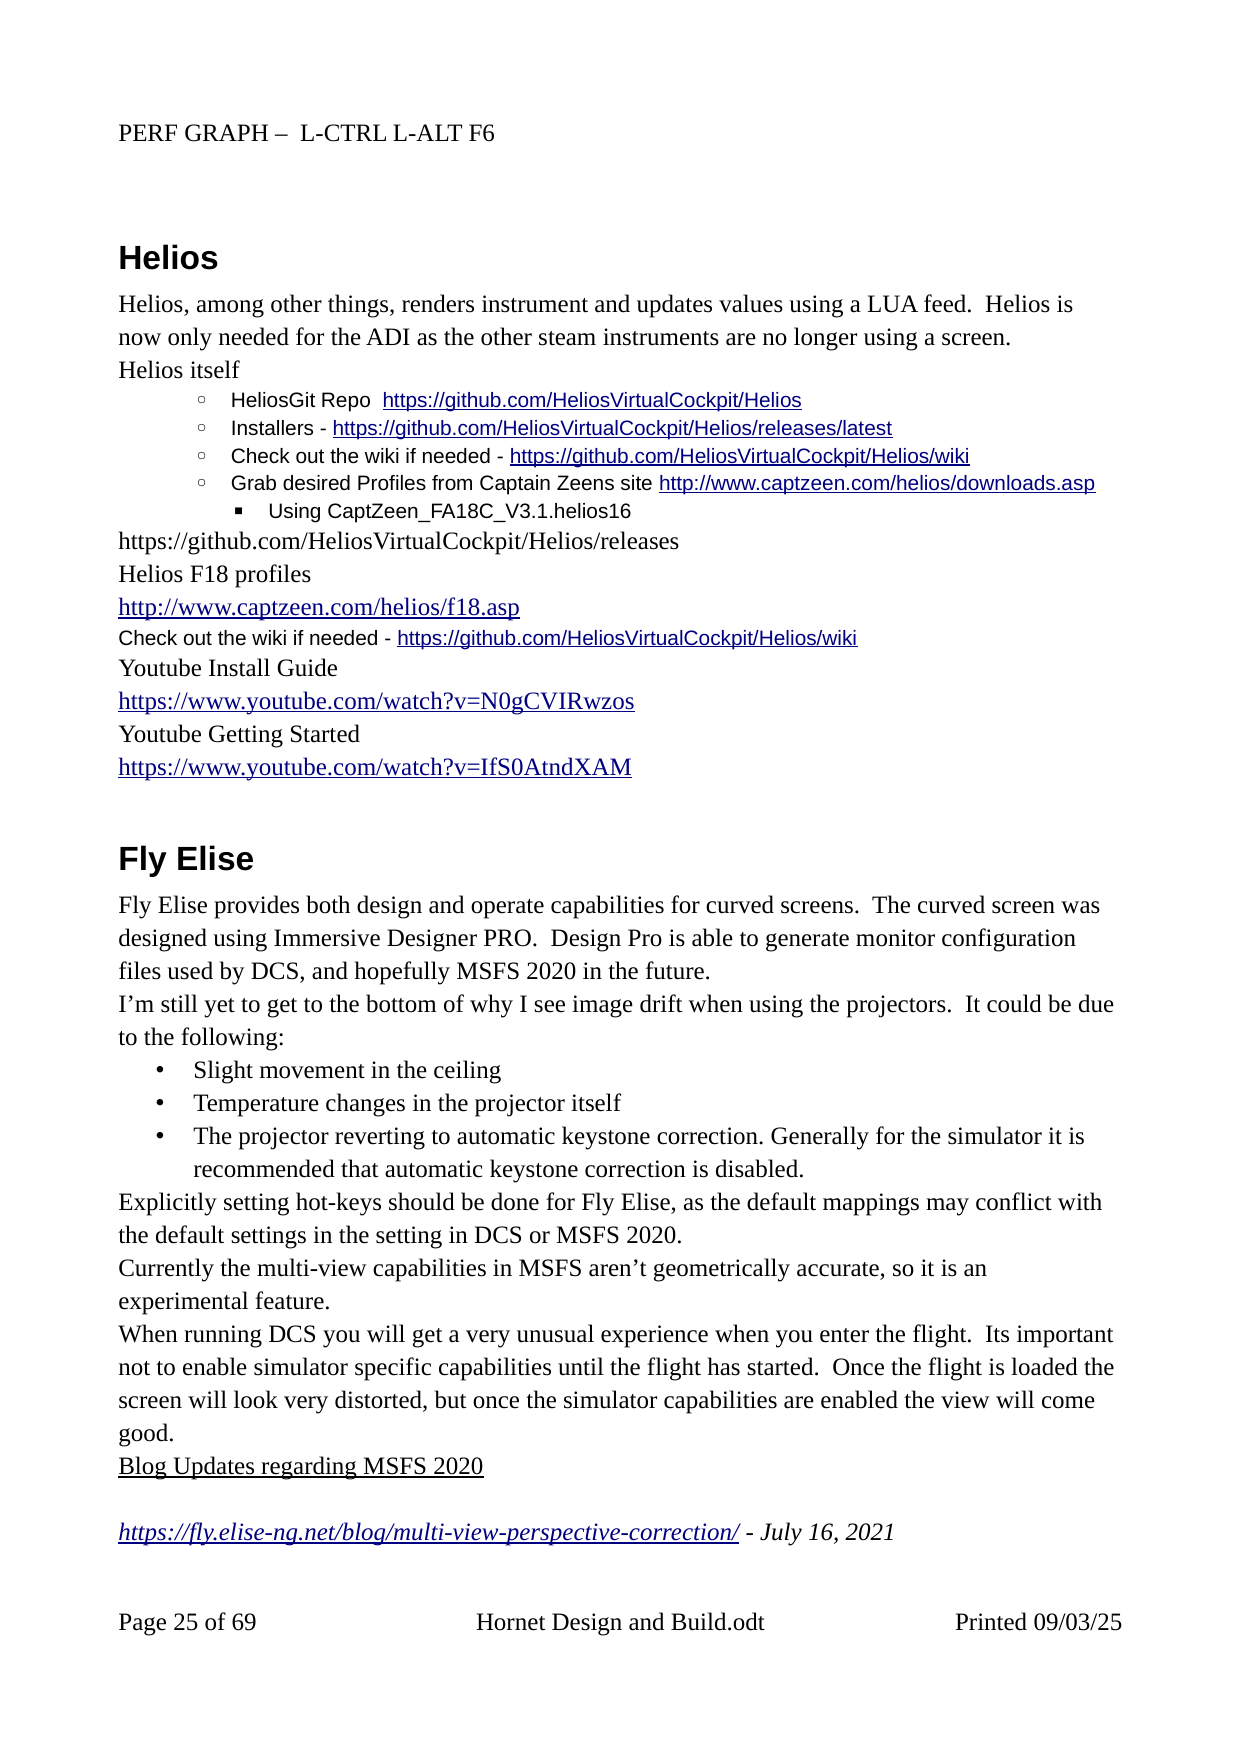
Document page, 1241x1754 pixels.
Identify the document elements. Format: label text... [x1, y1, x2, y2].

text PERF GRAPH – L-CTRL L-ALT F6 [118, 118, 1122, 147]
text Youtube Getting Started [118, 719, 1122, 748]
text https://fly.elise-ng.net/blog/multi-view-perspective-correction/ - July 16, 2021 [118, 1517, 1122, 1546]
text https://www.youtube.com/watch?v=IfS0AtndXAM [118, 752, 1122, 781]
text https://github.com/HeliosVirtualCockpit/Helios/releases [118, 526, 1122, 555]
text Helios F18 profiles [118, 559, 1122, 588]
list Check out the wiki if needed - https://github.com/HeliosVirtualCockpit/Helios/wiki [193, 443, 1122, 467]
text When running DCS you will get a very unusual experience when you enter the flight. Its important not to enable simulator specific capabilities until the flight has started. Once the flight is loaded the screen will look very distorted, but once the simulator capabilities are enabled the view will come good. [118, 1319, 1122, 1447]
text https://www.youtube.com/watch?v=N0gCVIRwzos [118, 686, 1122, 714]
text Helios itself [118, 355, 1122, 384]
list Using CaptZeen_FA18C_V3.1.helios16 [231, 499, 1122, 523]
text I’m still yet to get to the bottom of why I see image drift when using the projectors. It could be due to the following: [118, 989, 1122, 1051]
list Slight movement in the ceiling [156, 1055, 1122, 1084]
list Installers - https://github.com/HeliosVirtualCockpit/Helios/releases/latest [193, 416, 1122, 440]
text Blog Updates regarding MSFS 2020 [118, 1451, 1122, 1480]
text Currently the multi-view capabilities in MSFS aren’t geometrically accurate, so it is an experimental feature. [118, 1253, 1122, 1315]
subtitle Helios [118, 238, 1122, 277]
list Grab desired Profiles from Captain Zeens site http://www.captzeen.com/helios/downloads.asp [193, 471, 1122, 495]
text http://www.captzeen.com/helios/f18.asp [118, 592, 1122, 621]
list HeliosGit Repo https://github.com/HeliosVirtualCockpit/Helios [193, 388, 1122, 412]
text Fly Elise provides both design and operate capabilities for curved screens. The curved screen was designed using Immersive Designer PRO. Design Pro is able to generate monitor configuration files used by DCS, and hopefully MSFS 2020 in the future. [118, 890, 1122, 985]
list The projector reverting to automatic keystone correction. Generally for the simulator it is recommended that automatic keystone correction is disabled. [156, 1121, 1122, 1183]
subtitle Fly Elise [118, 839, 1122, 877]
text Check out the wiki if needed - https://github.com/HeliosVirtualCockpit/Helios/wiki [118, 625, 1122, 649]
list Temperature changes in the projector itself [156, 1088, 1122, 1117]
text Youtube Install Guide [118, 653, 1122, 682]
text Helios, among other things, renders instrument and updates values using a LUA feed. Helios is now only needed for the ADI as the other steam instruments are no longer using a screen. [118, 289, 1122, 351]
text Explicitly setting hot-keys should be done for Fly Elise, as the default mappings may conflict with the default settings in the setting in DCS or MSFS 2020. [118, 1187, 1122, 1249]
